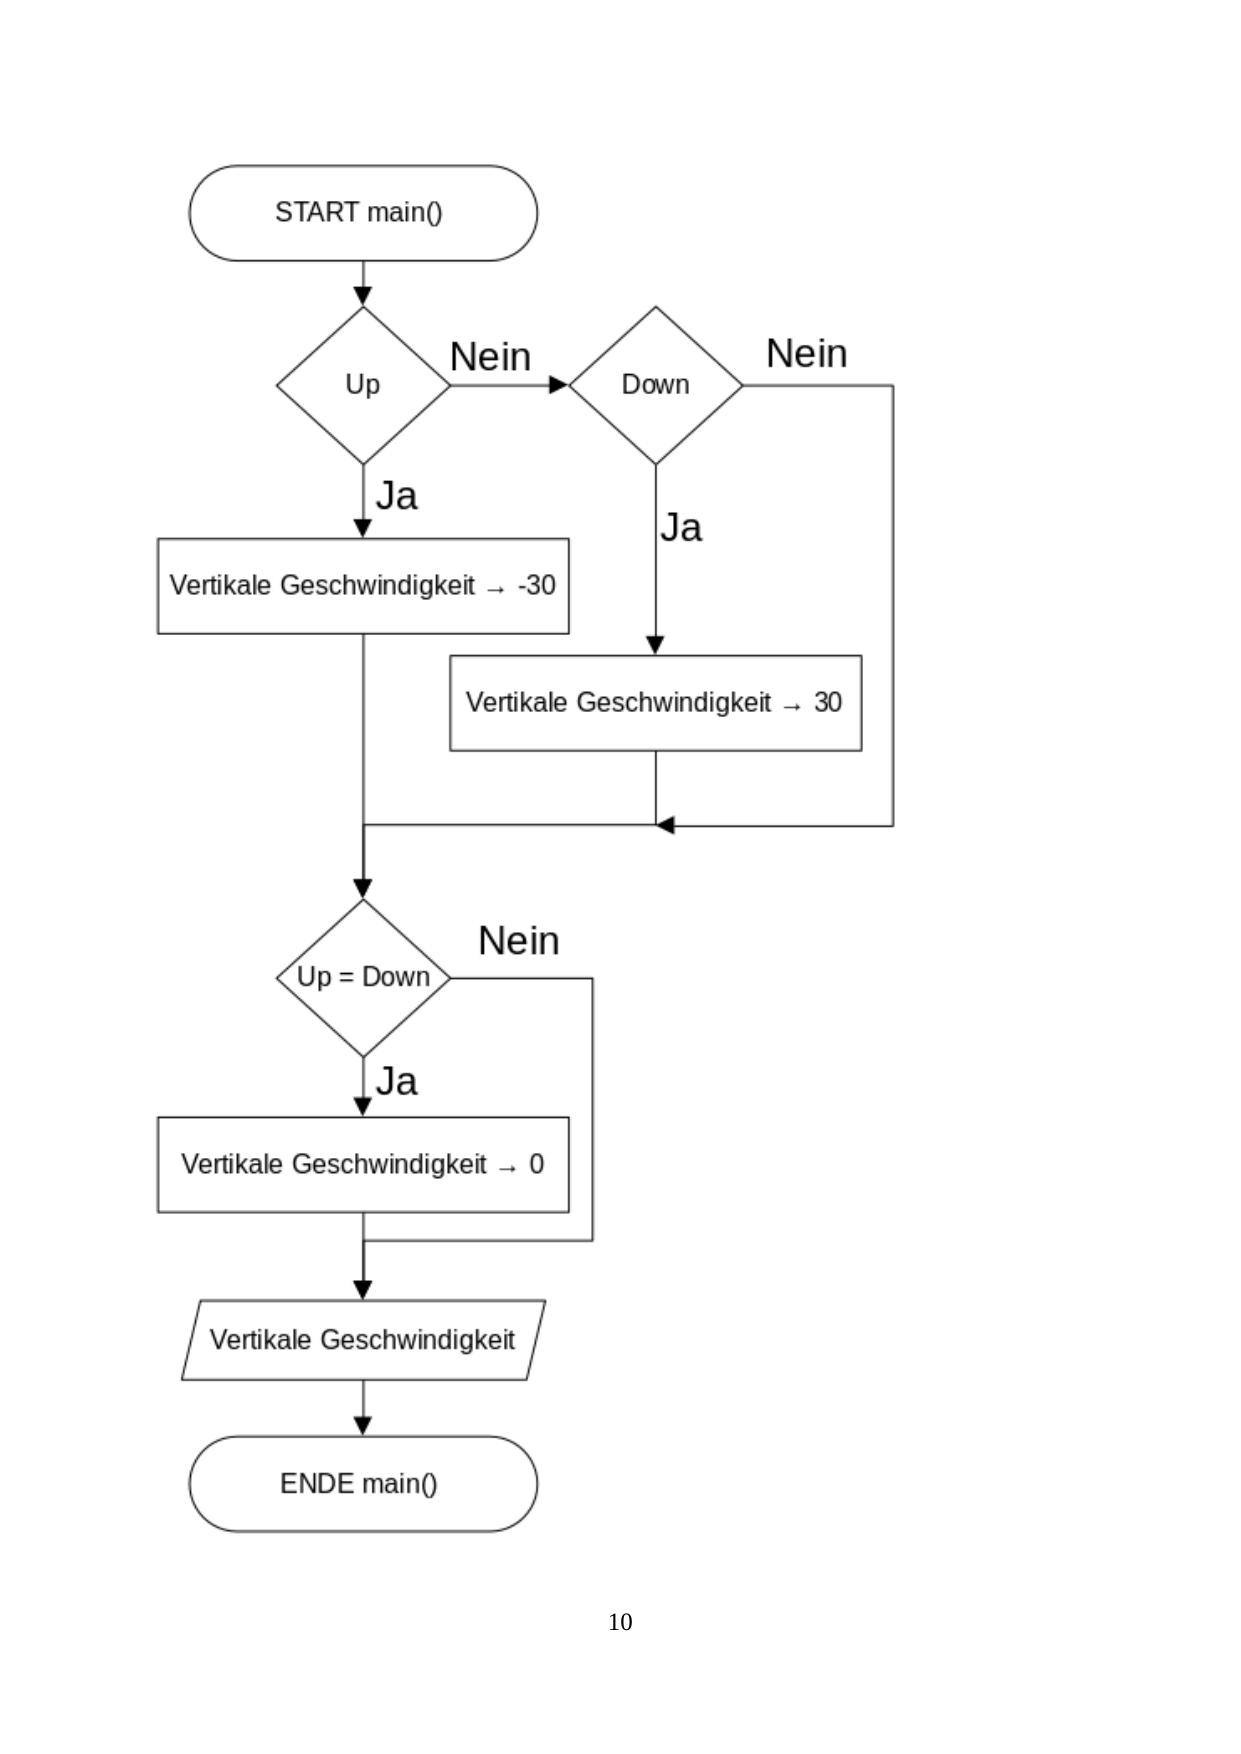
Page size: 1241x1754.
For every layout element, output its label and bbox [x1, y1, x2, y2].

picture [118, 118, 940, 1572]
